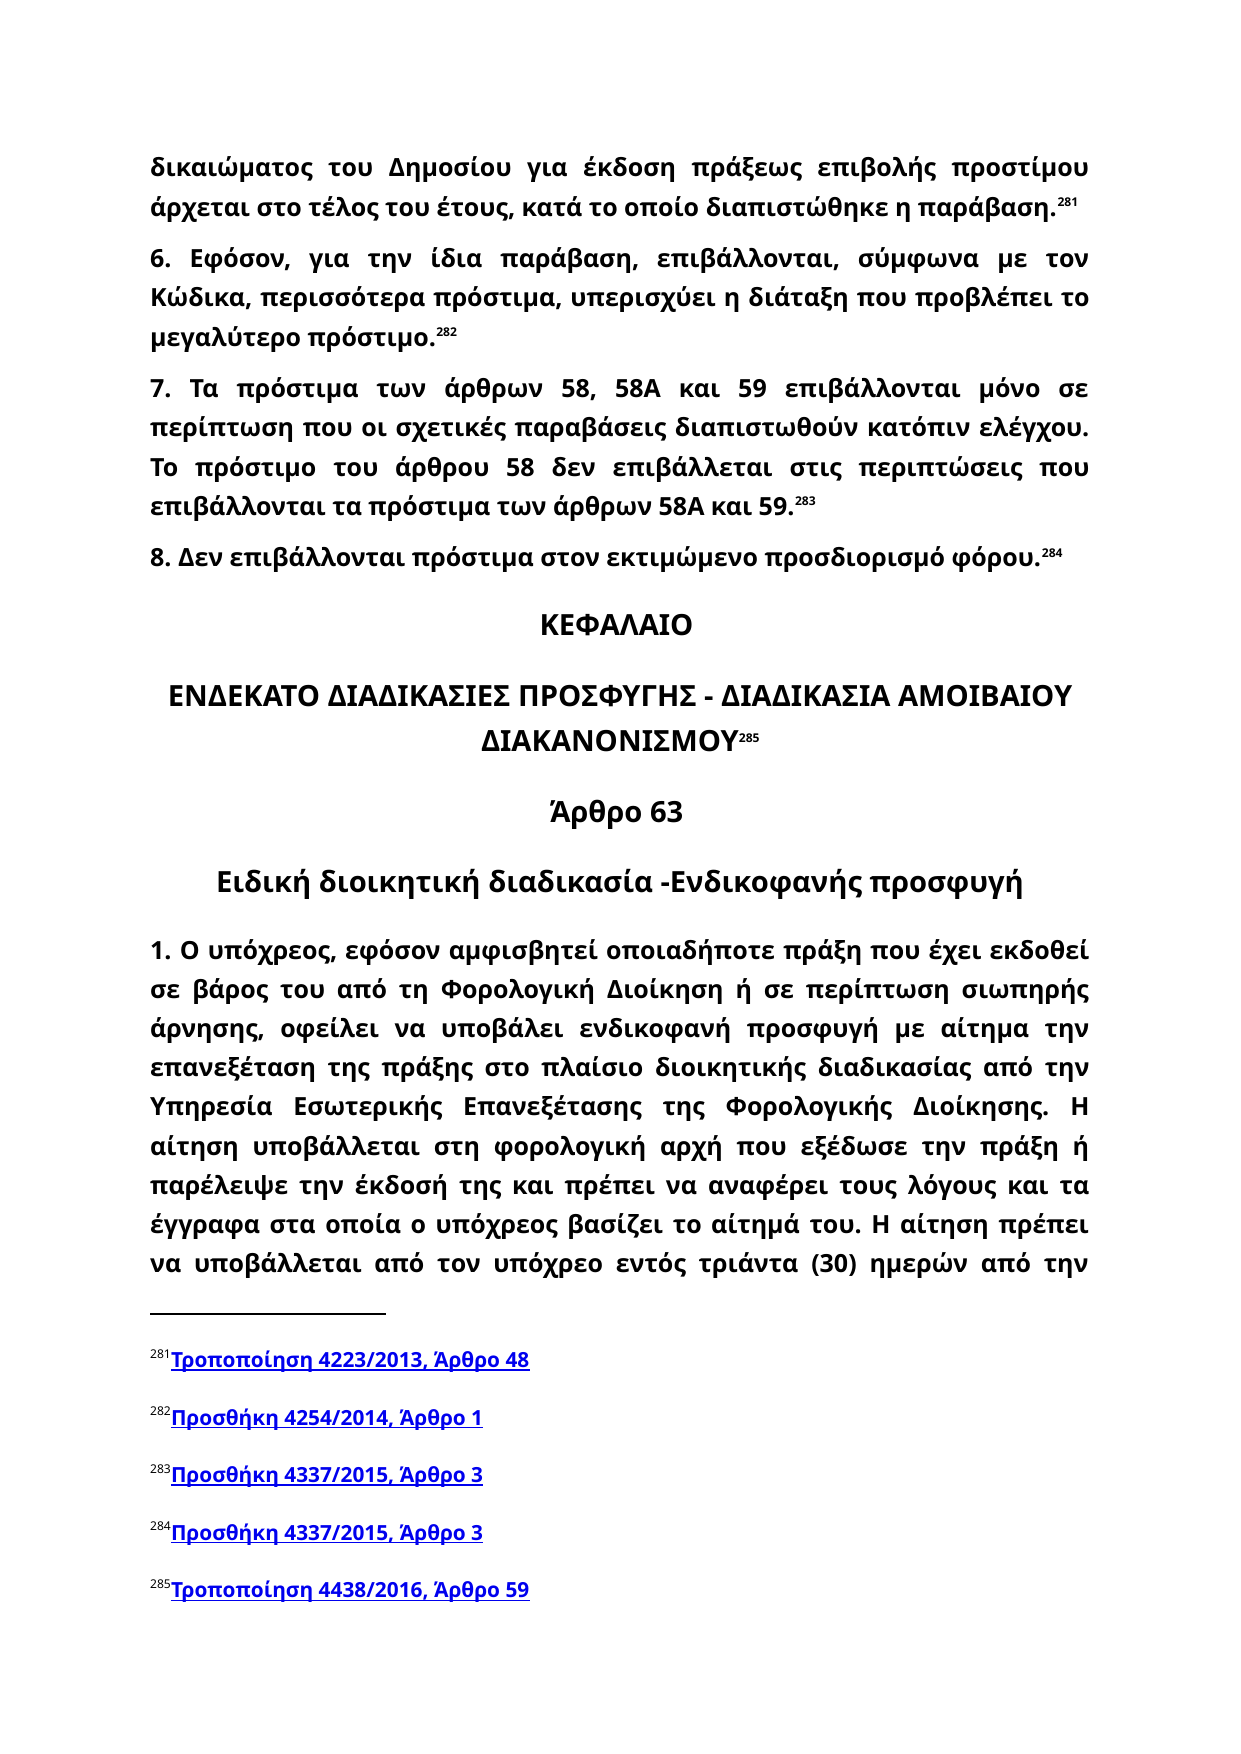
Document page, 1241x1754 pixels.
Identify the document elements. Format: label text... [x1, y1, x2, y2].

text Προσθήκη 4254/2014, Άρθρο 1 [150, 1403, 1090, 1431]
text δικαιώματος του Δημοσίου για έκδοση πράξεως επιβολής προστίμου άρχεται στο τέλος του έτους, κατά το οποίο διαπιστώθηκε η παράβαση. [150, 150, 1090, 223]
subtitle ΕΝΔΕΚΑΤΟ ΔΙΑΔΙΚΑΣΙΕΣ ΠΡΟΣΦΥΓΗΣ - ΔΙΑΔΙΚΑΣΙΑ ΑΜΟΙΒΑΙΟΥ ΔΙΑΚΑΝΟΝΙΣΜΟΥ [150, 675, 1090, 760]
text 7. Τα πρόστιμα των άρθρων 58, 58Α και 59 επιβάλλονται μόνο σε περίπτωση που οι σχετικές παραβάσεις διαπιστωθούν κατόπιν ελέγχου. Το πρόστιμο του άρθρου 58 δεν επιβάλλεται στις περιπτώσεις που επιβάλλονται τα πρόστιμα των άρθρων 58Α και 59. [150, 371, 1090, 522]
subtitle Ειδική διοικητική διαδικασία -Ενδικοφανής προσφυγή [150, 862, 1090, 901]
text Προσθήκη 4337/2015, Άρθρο 3 [150, 1460, 1090, 1489]
subtitle Άρθρο 63 [150, 791, 1090, 831]
text 6. Εφόσον, για την ίδια παράβαση, επιβάλλονται, σύμφωνα με τον Κώδικα, περισσότερα πρόστιμα, υπερισχύει η διάταξη που προβλέπει το μεγαλύτερο πρόστιμο. [150, 241, 1090, 353]
subtitle ΚΕΦΑΛΑΙΟ [150, 604, 1090, 644]
text 8. Δεν επιβάλλονται πρόστιμα στον εκτιμώμενο προσδιορισμό φόρου. [150, 540, 1090, 574]
text 1. Ο υπόχρεος, εφόσον αμφισβητεί οποιαδήποτε πράξη που έχει εκδοθεί σε βάρος του από τη Φορολογική Διοίκηση ή σε περίπτωση σιωπηρής άρνησης, οφείλει να υποβάλει ενδικοφανή προσφυγή με αίτημα την επανεξέταση της πράξης στο πλαίσιο διοικητικής διαδικασίας από την Υπηρεσία Εσωτερικής Επανεξέτασης της Φορολογικής Διοίκησης. Η αίτηση υποβάλλεται στη φορολογική αρχή που εξέδωσε την πράξη ή παρέλειψε την έκδοσή της και πρέπει να αναφέρει τους λόγους και τα έγγραφα στα οποία ο υπόχρεος βασίζει το αίτημά του. Η αίτηση πρέπει να υποβάλλεται από τον υπόχρεο εντός τριάντα (30) ημερών από την [150, 932, 1090, 1280]
text Τροποποίηση 4438/2016, Άρθρο 59 [150, 1576, 1090, 1604]
text Τροποποίηση 4223/2013, Άρθρο 48 [150, 1345, 1090, 1373]
text Προσθήκη 4337/2015, Άρθρο 3 [150, 1518, 1090, 1546]
